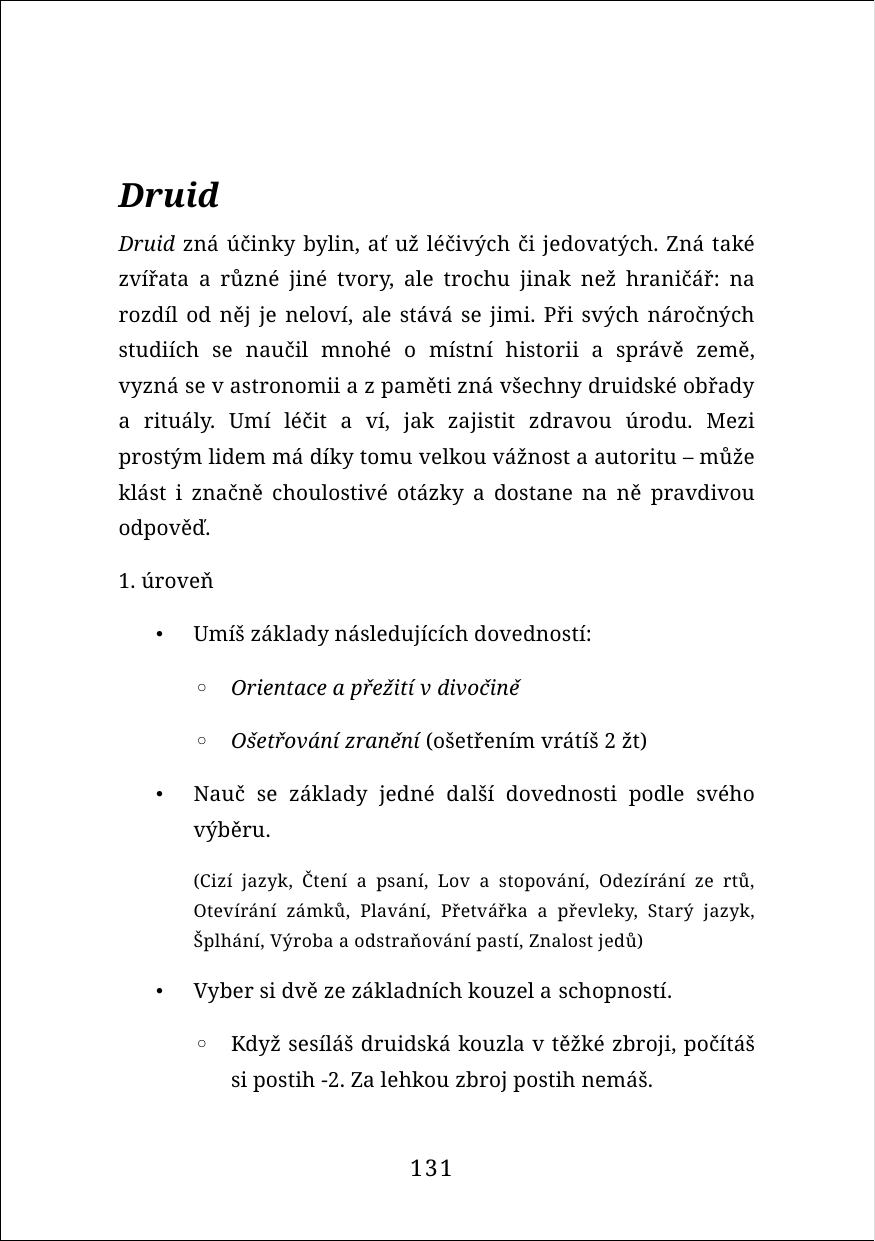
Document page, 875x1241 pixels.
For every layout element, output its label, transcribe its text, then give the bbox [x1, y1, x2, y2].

list Umíš základy následujících dovedností: [156, 619, 756, 648]
text Druid zná účinky bylin, ať už léčivých či jedovatých. Zná také zvířata a různé jiné tvory, ale trochu jinak než hraničář: na rozdíl od něj je neloví, ale stává se jimi. Při svých náročných studiích se naučil mnohé o místní historii a správě země, vyzná se v astronomii a z paměti zná všechny druidské obřady a rituály. Umí léčit a ví, jak zajistit zdravou úrodu. Mezi prostým lidem má díky tomu velkou vážnost a autoritu – může klást i značně choulostivé otázky a dostane na ně pravdivou odpověď. [118, 229, 756, 542]
list Vyber si dvě ze základních kouzel a schopností. [156, 976, 756, 1005]
list Nauč se základy jedné další dovednosti podle svého výběru. [156, 779, 756, 843]
list (Cizí jazyk, Čtení a psaní, Lov a stopování, Odezírání ze rtů, Otevírání zámků, Plavání, Přetvářka a převleky, Starý jazyk, Šplhání, Výroba a odstraňování pastí, Znalost jedů) [156, 868, 756, 953]
list Ošetřování zranění (ošetřením vrátíš 2 žt) [193, 726, 756, 754]
list Orientace a přežití v divočině [193, 673, 756, 701]
subtitle Druid [118, 172, 756, 217]
list Když sesíláš druidská kouzla v těžké zbroji, počítáš si postih -2. Za lehkou zbroj postih nemáš. [193, 1029, 756, 1093]
text 1. úroveň [118, 566, 756, 595]
